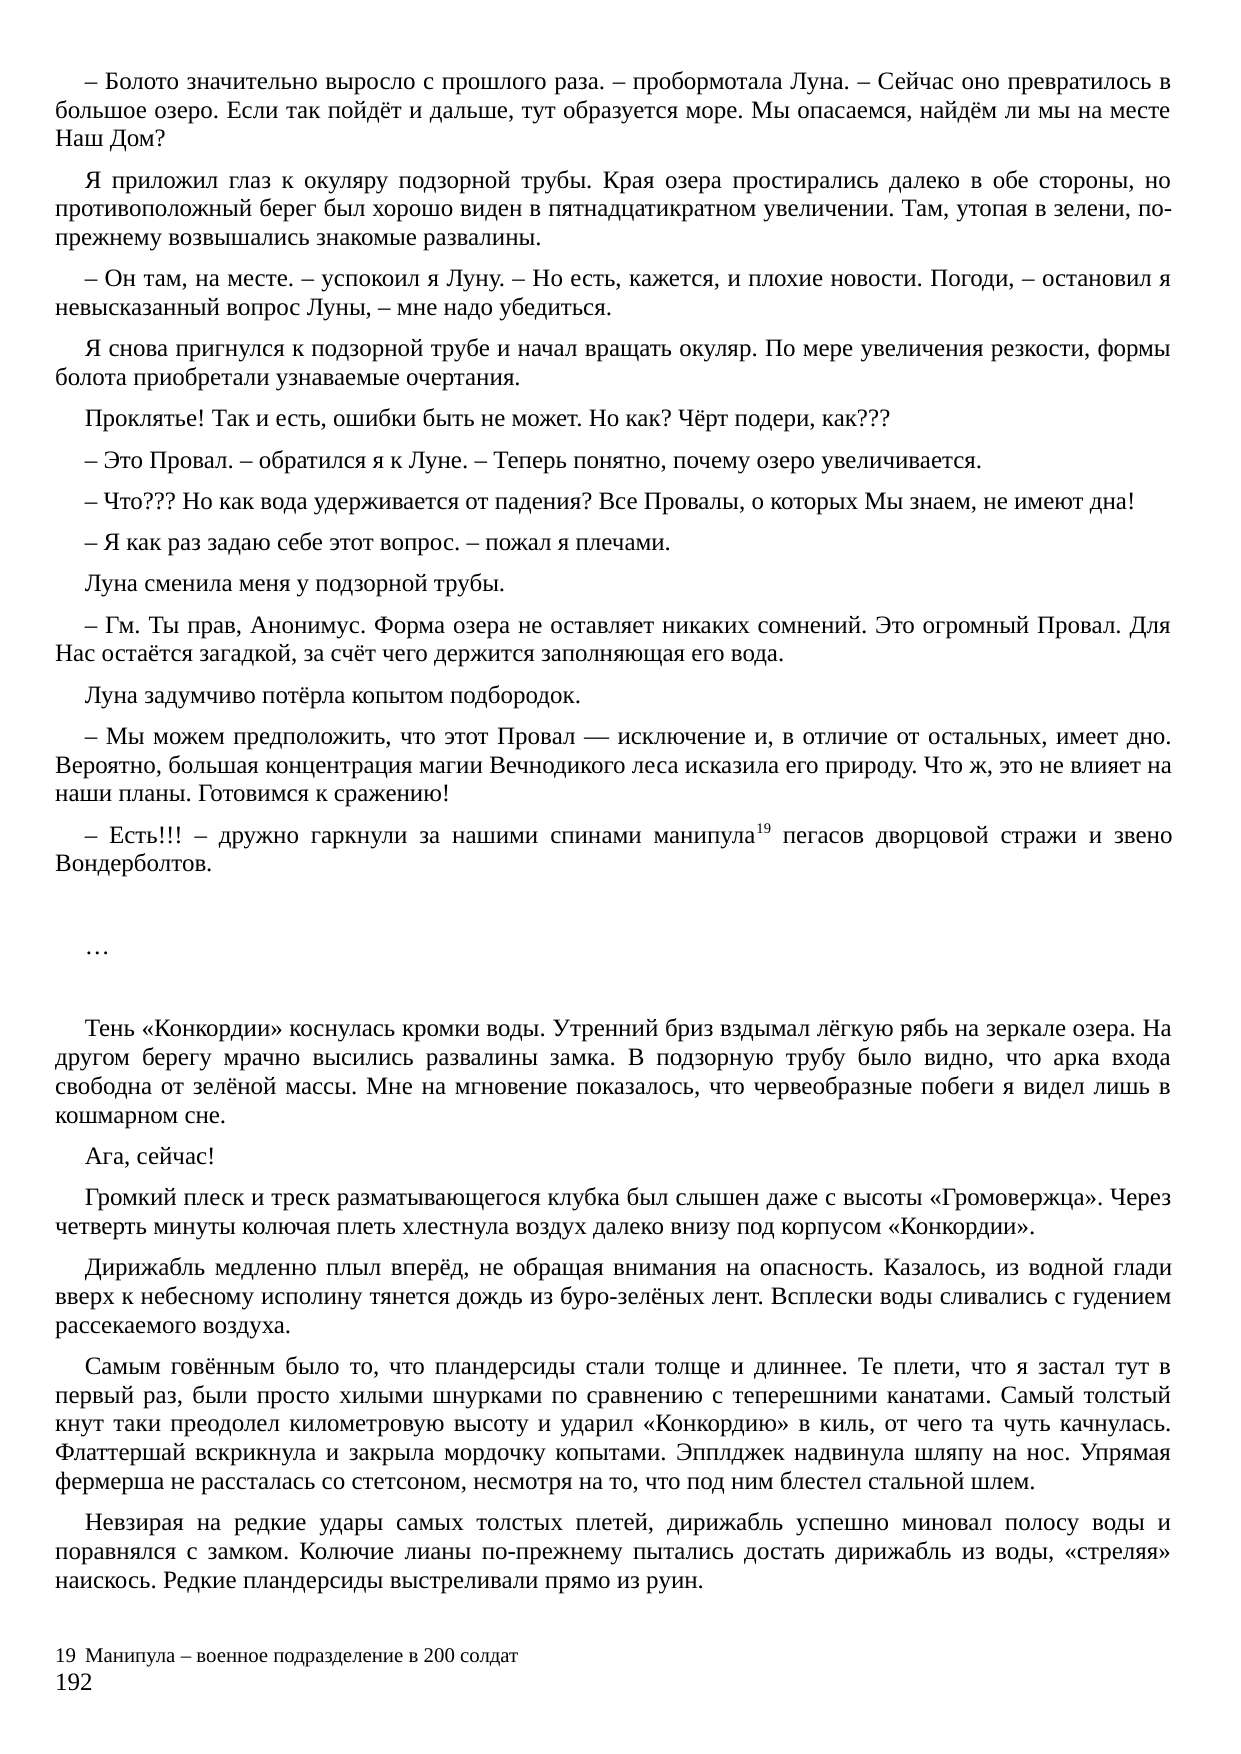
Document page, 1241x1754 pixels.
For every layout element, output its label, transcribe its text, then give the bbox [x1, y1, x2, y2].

text – Я как раз задаю себе этот вопрос. – пожал я плечами. [55, 527, 1173, 556]
text – Гм. Ты прав, Анонимус. Форма озера не оставляет никаких сомнений. Это огромный Провал. Для Нас остаётся загадкой, за счёт чего держится заполняющая его вода. [55, 610, 1173, 667]
text – Есть!!! – дружно гаркнули за нашими спинами манипула пегасов дворцовой стражи и звено Вондерболтов. [55, 820, 1173, 877]
text Тень «Конкордии» коснулась кромки воды. Утренний бриз вздымал лёгкую рябь на зеркале озера. На другом берегу мрачно высились развалины замка. В подзорную трубу было видно, что арка входа свободна от зелёной массы. Мне на мгновение показалось, что червеобразные побеги я видел лишь в кошмарном сне. [55, 1013, 1173, 1128]
text Я снова пригнулся к подзорной трубе и начал вращать окуляр. По мере увеличения резкости, формы болота приобретали узнаваемые очертания. [55, 333, 1173, 391]
text – Что??? Но как вода удерживается от падения? Все Провалы, о которых Мы знаем, не имеют дна! [55, 486, 1173, 515]
text Невзирая на редкие удары самых толстых плетей, дирижабль успешно миновал полосу воды и поравнялся с замком. Колючие лианы по-прежнему пытались достать дирижабль из воды, «стреляя» наискось. Редкие пландерсиды выстреливали прямо из руин. [55, 1507, 1173, 1593]
text – Это Провал. – обратился я к Луне. – Теперь понятно, почему озеро увеличивается. [55, 445, 1173, 473]
text Я приложил глаз к окуляру подзорной трубы. Края озера простирались далеко в обе стороны, но противоположный берег был хорошо виден в пятнадцатикратном увеличении. Там, утопая в зелени, по-прежнему возвышались знакомые развалины. [55, 165, 1173, 251]
text Самым говённым было то, что пландерсиды стали толще и длиннее. Те плети, что я застал тут в первый раз, были просто хилыми шнурками по сравнению с теперешними канатами. Самый толстый кнут таки преодолел километровую высоту и ударил «Конкордию» в киль, от чего та чуть качнулась. Флаттершай вскрикнула и закрыла мордочку копытами. Эпплджек надвинула шляпу на нос. Упрямая фермерша не рассталась со стетсоном, несмотря на то, что под ним блестел стальной шлем. [55, 1351, 1173, 1495]
text Манипула – военное подразделение в 200 солдат [55, 1642, 1173, 1667]
text – Он там, на месте. – успокоил я Луну. – Но есть, кажется, и плохие новости. Погоди, – остановил я невысказанный вопрос Луны, – мне надо убедиться. [55, 263, 1173, 321]
text – Мы можем предположить, что этот Провал — исключение и, в отличие от остальных, имеет дно. Вероятно, большая концентрация магии Вечнодикого леса исказила его природу. Что ж, это не влияет на наши планы. Готовимся к сражению! [55, 721, 1173, 807]
text Ага, сейчас! [55, 1141, 1173, 1170]
text Громкий плеск и треск разматывающегося клубка был слышен даже с высоты «Громовержца». Через четверть минуты колючая плеть хлестнула воздух далеко внизу под корпусом «Конкордии». [55, 1182, 1173, 1240]
text Дирижабль медленно плыл вперёд, не обращая внимания на опасность. Казалось, из водной глади вверх к небесному исполину тянется дождь из буро-зелёных лент. Всплески воды сливались с гудением рассекаемого воздуха. [55, 1252, 1173, 1338]
text Луна сменила меня у подзорной трубы. [55, 568, 1173, 597]
text Луна задумчиво потёрла копытом подбородок. [55, 680, 1173, 708]
text – Болото значительно выросло с прошлого раза. – пробормотала Луна. – Сейчас оно превратилось в большое озеро. Если так пойдёт и дальше, тут образуется море. Мы опасаемся, найдём ли мы на месте Наш Дом? [55, 66, 1173, 152]
text … [55, 931, 1173, 960]
text Проклятье! Так и есть, ошибки быть не может. Но как? Чёрт подери, как??? [55, 403, 1173, 432]
